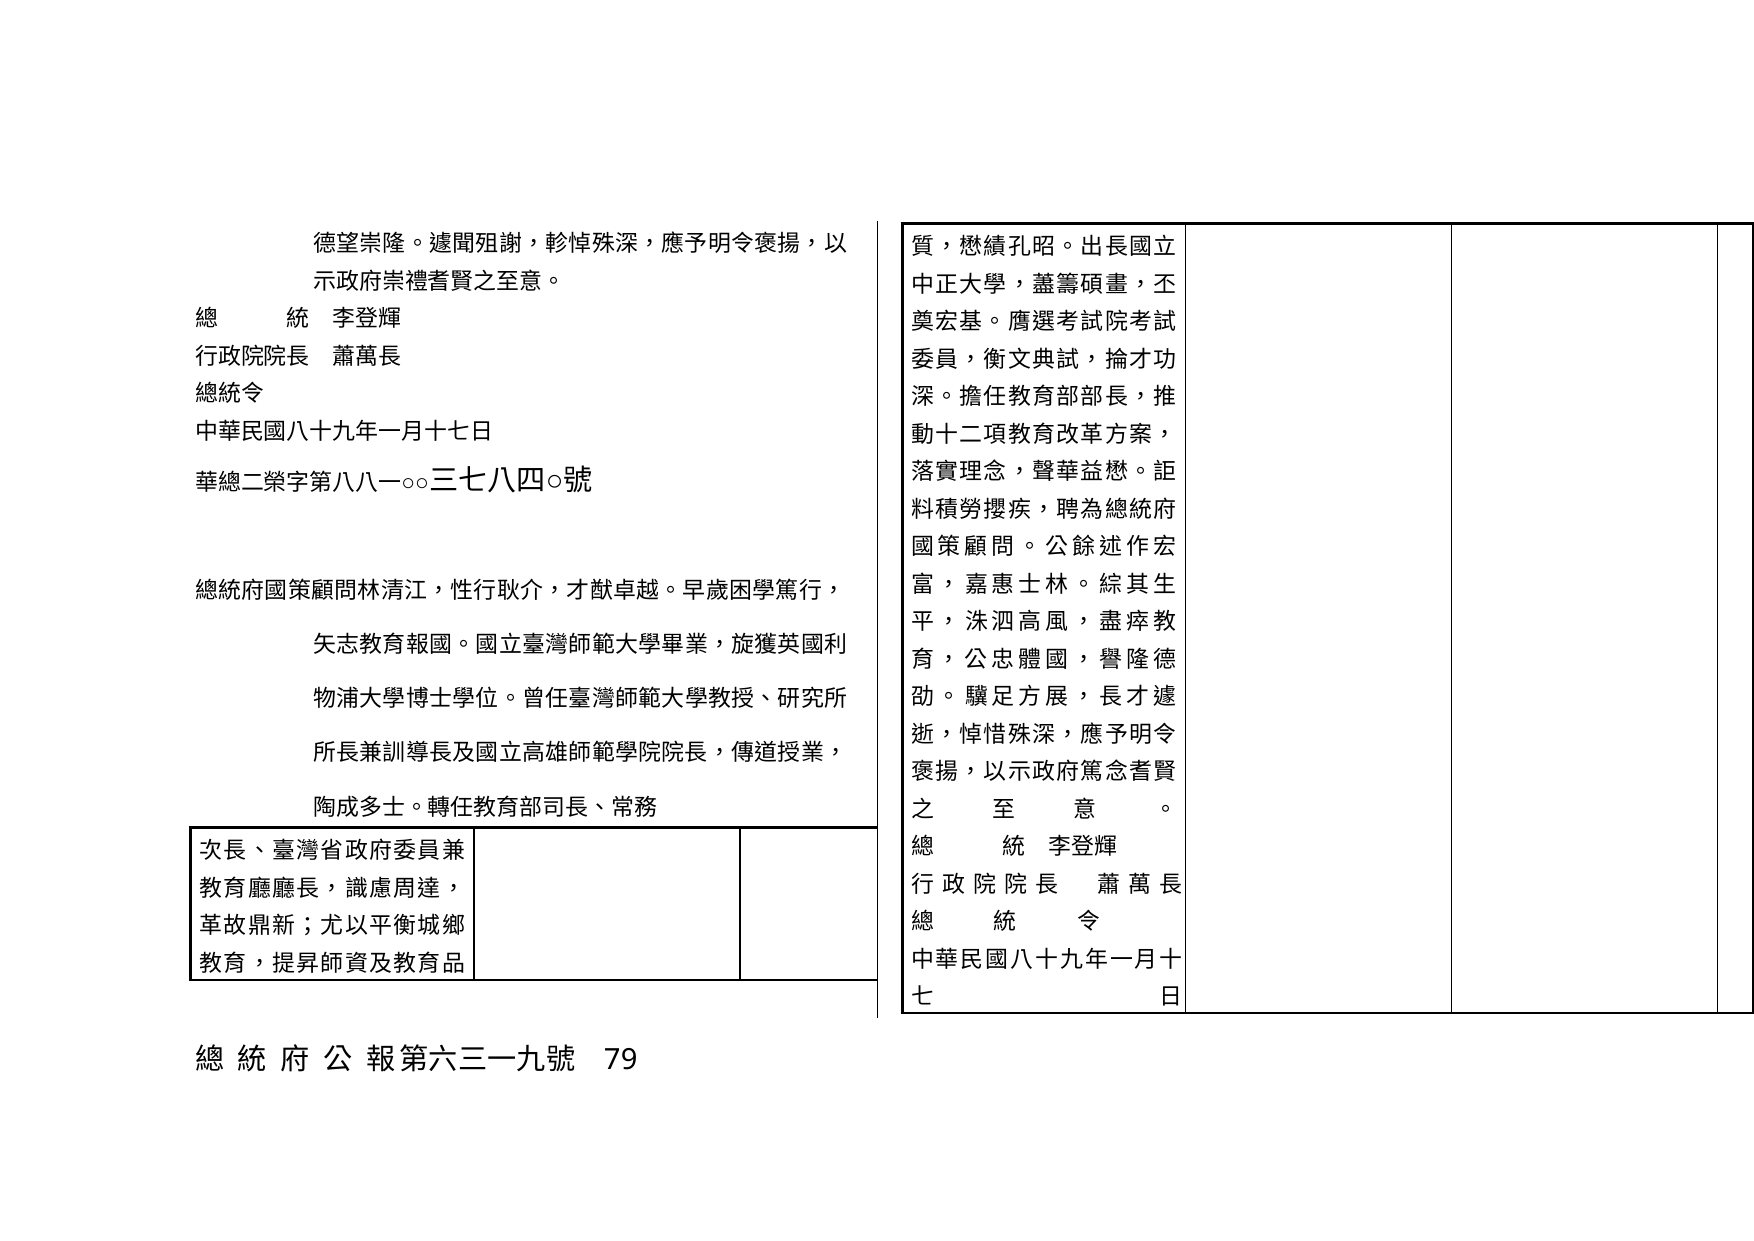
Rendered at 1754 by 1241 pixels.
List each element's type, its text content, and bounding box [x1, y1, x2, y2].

text 華總二榮字第八八一○○三七八四○號 [195, 447, 847, 501]
table_header [741, 829, 877, 979]
table_header [1186, 225, 1451, 1012]
text 德望崇隆。遽聞殂謝，軫悼殊深，應予明令褒揚，以示政府崇禮耆賢之至意。 [195, 222, 847, 297]
table_header [475, 829, 739, 979]
table_header 質，懋績孔昭。出長國立中正大學，藎籌碩畫，丕奠宏基。膺選考試院考試委員，衡文典試，掄才功深。擔任教育部部長，推動十二項教育改革方案，落實理念，聲華益懋。詎料積勞攖疾，聘為總統府國策顧問。公餘述作宏富，嘉惠士林。綜其生平，洙泗高風，盡瘁教育，公忠體國，譽隆德劭。驥足方展，長才遽逝，悼惜殊深，應予明令褒揚，以示政府篤念耆賢之至意。 總 統 李登輝 行政院院長 蕭萬長 總統令 中華民國八十九年一月十七日 [904, 225, 1185, 1012]
text 總統令 [195, 372, 847, 409]
text 總統府國策顧問林清江，性行耿介，才猷卓越。早歲困學篤行，矢志教育報國。國立臺灣師範大學畢業，旋獲英國利物浦大學博士學位。曾任臺灣師範大學教授、研究所所長兼訓導長及國立高雄師範學院院長，傳道授業，陶成多士。轉任教育部司長、常務 [195, 555, 847, 826]
text 總 統 李登輝 [195, 297, 847, 334]
text 中華民國八十九年一月十七日 [195, 409, 847, 447]
table_header 次長、臺灣省政府委員兼教育廳廳長，識慮周達，革故鼎新；尤以平衡城鄉教育，提昇師資及教育品 [192, 829, 473, 979]
table_header [1718, 225, 1752, 1012]
text 行政院院長 蕭萬長 [195, 334, 847, 372]
table_header [1452, 225, 1717, 1012]
